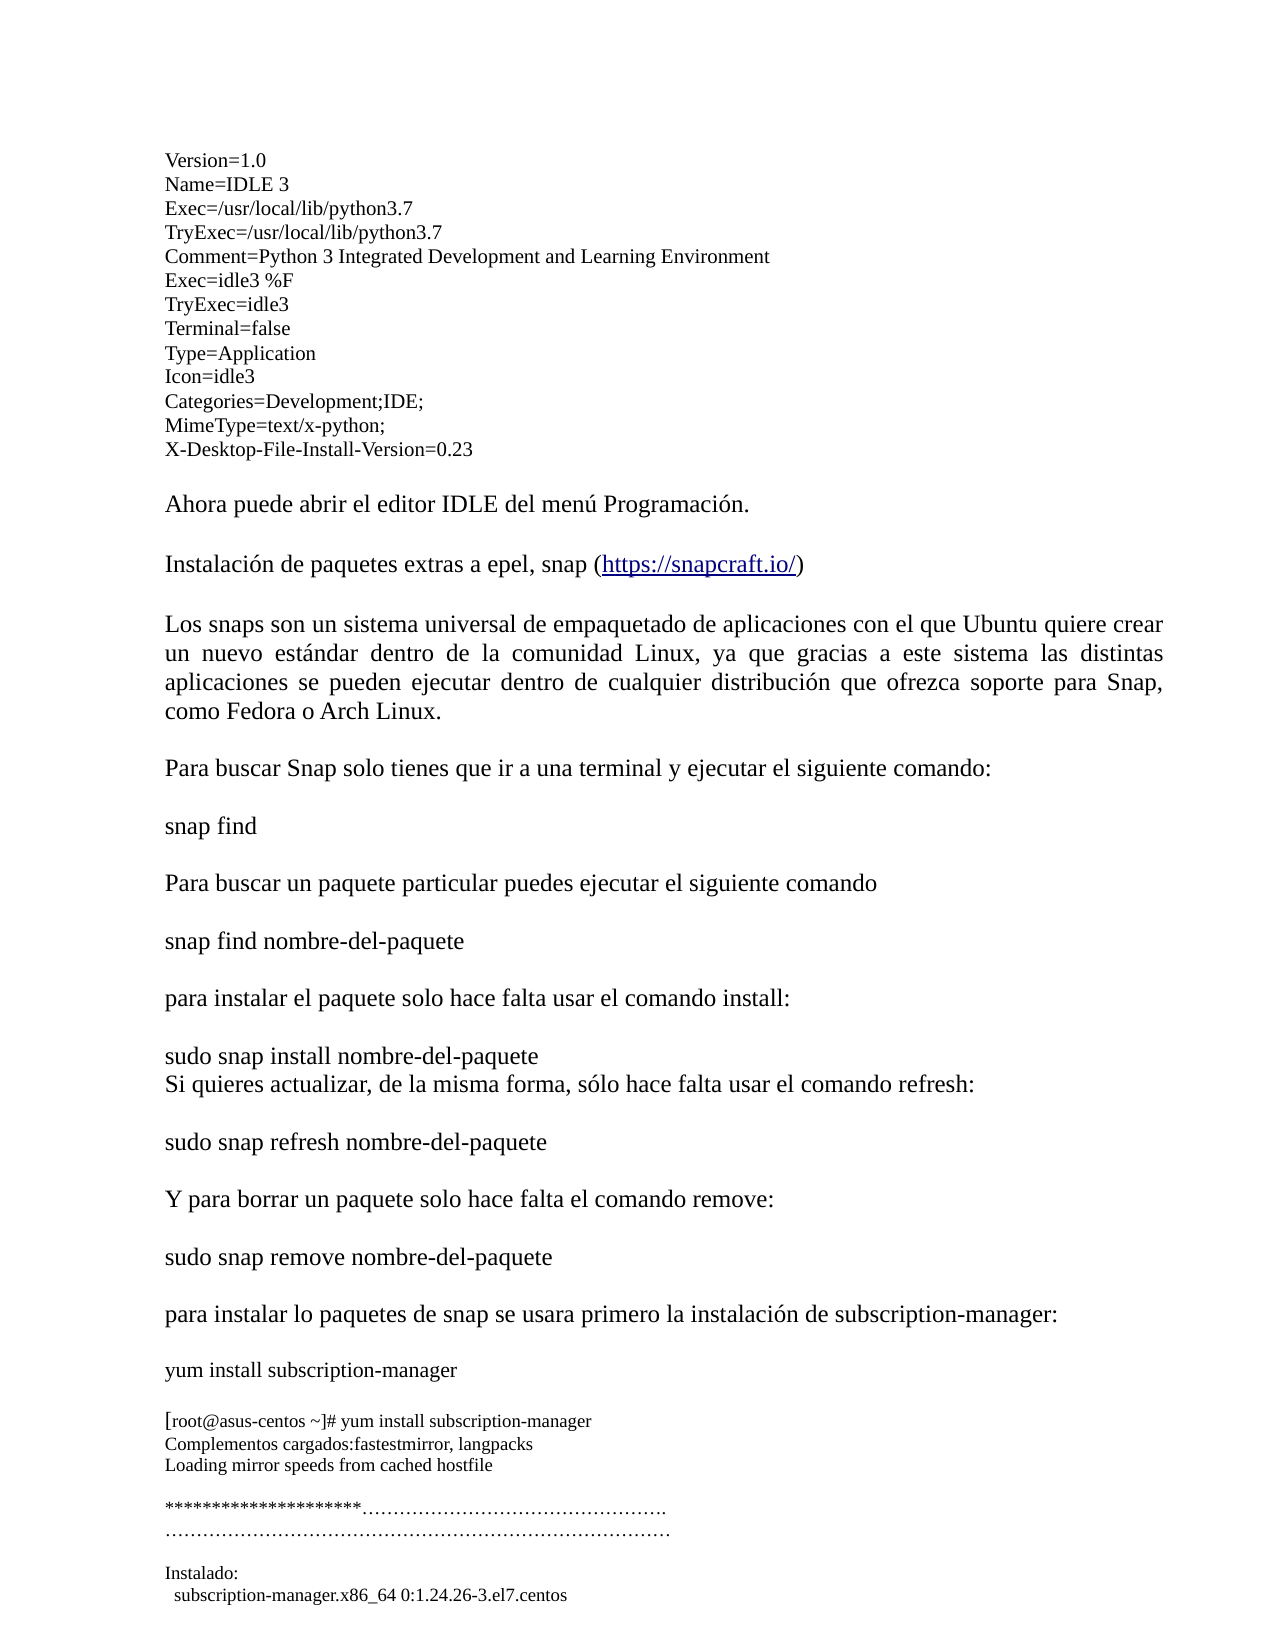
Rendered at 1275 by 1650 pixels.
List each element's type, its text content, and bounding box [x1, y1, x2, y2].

text *********************…………………………………………. [164, 1497, 1164, 1519]
text TryExec=idle3 [164, 292, 1164, 316]
text Para buscar Snap solo tienes que ir a una terminal y ejecutar el siguiente comando: [164, 753, 1164, 782]
text Type=Application [164, 340, 1164, 364]
text Complementos cargados:fastestmirror, langpacks [164, 1433, 1164, 1454]
text Loading mirror speeds from cached hostfile [164, 1454, 1164, 1476]
text Si quieres actualizar, de la misma forma, sólo hace falta usar el comando refresh: [164, 1069, 1164, 1098]
text subscription-manager.x86_64 0:1.24.26-3.el7.centos [164, 1583, 1164, 1605]
text Instalado: [164, 1562, 1164, 1583]
text Ahora puede abrir el editor IDLE del menú Programación. [164, 489, 1164, 518]
text MimeType=text/x-python; [164, 413, 1164, 437]
text ……………………………………………………………………… [164, 1519, 1164, 1540]
text Exec=idle3 %F [164, 268, 1164, 292]
text Y para borrar un paquete solo hace falta el comando remove: [164, 1184, 1164, 1213]
text Los snaps son un sistema universal de empaquetado de aplicaciones con el que Ubuntu quiere crear un nuevo estándar dentro de la comunidad Linux, ya que gracias a este sistema las distintas aplicaciones se pueden ejecutar dentro de cualquier distribución que ofrezca soporte para Snap, como Fedora o Arch Linux. [164, 609, 1164, 724]
text [root@asus-centos ~]# yum install subscription-manager [164, 1407, 1164, 1433]
text sudo snap refresh nombre-del-paquete [164, 1127, 1164, 1156]
text para instalar lo paquetes de snap se usara primero la instalación de subscription-manager: [164, 1299, 1164, 1328]
text yum install subscription-manager [164, 1357, 1164, 1382]
text snap find nombre-del-paquete [164, 926, 1164, 954]
text snap find [164, 811, 1164, 839]
text sudo snap install nombre-del-paquete [164, 1041, 1164, 1069]
text Instalación de paquetes extras a epel, snap (https://snapcraft.io/) [164, 549, 1164, 578]
text Exec=/usr/local/lib/python3.7 [164, 196, 1164, 220]
text Para buscar un paquete particular puedes ejecutar el siguiente comando [164, 868, 1164, 897]
text TryExec=/usr/local/lib/python3.7 [164, 220, 1164, 244]
text X-Desktop-File-Install-Version=0.23 [164, 437, 1164, 461]
text Name=IDLE 3 [164, 172, 1164, 196]
text para instalar el paquete solo hace falta usar el comando install: [164, 983, 1164, 1012]
text Comment=Python 3 Integrated Development and Learning Environment [164, 244, 1164, 268]
text sudo snap remove nombre-del-paquete [164, 1242, 1164, 1271]
text Icon=idle3 [164, 364, 1164, 388]
text Categories=Development;IDE; [164, 388, 1164, 413]
text Terminal=false [164, 316, 1164, 340]
text Version=1.0 [164, 148, 1164, 172]
